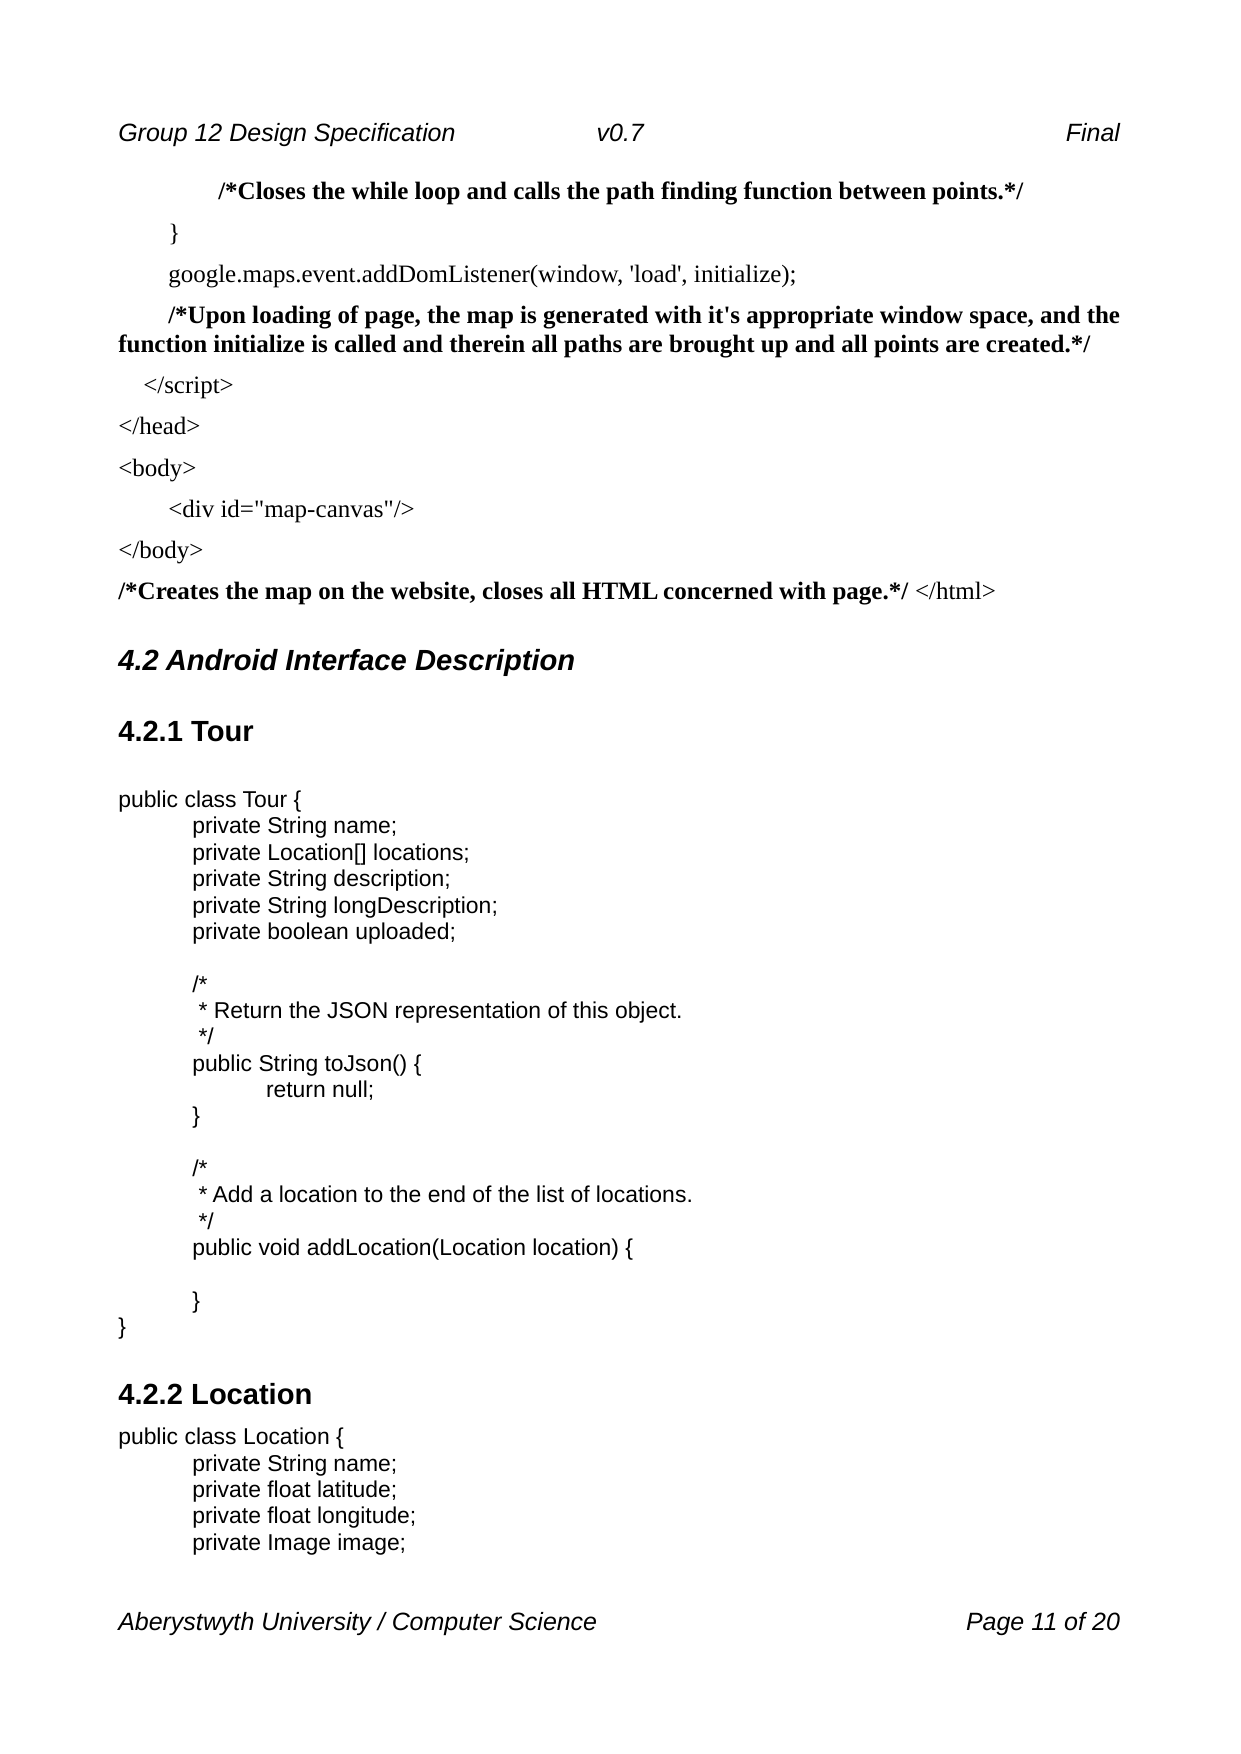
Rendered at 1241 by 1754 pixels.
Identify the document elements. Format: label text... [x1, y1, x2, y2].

subtitle 4.2.2 Location [118, 1377, 1122, 1411]
text <body> [118, 453, 1122, 481]
text /*Upon loading of page, the map is generated with it's appropriate window space, and the function initialize is called and therein all paths are brought up and all points are created.*/ [118, 300, 1122, 358]
text </head> [118, 411, 1122, 440]
text </script> [118, 370, 1122, 399]
subtitle 4.2 Android Interface Description [118, 643, 1122, 676]
text public class Tour { private String name; private Location[] locations; private String description; private String longDescription; private boolean uploaded; /* * Return the JSON representation of this object. */ public String toJson() { return null; } /* * Add a location to the end of the list of locations. */ public void addLocation(Location location) { } } [118, 760, 1122, 1339]
text public class Location { private String name; private float latitude; private float longitude; private Image image; [118, 1423, 1122, 1555]
text } [118, 218, 1122, 246]
text /*Creates the map on the website, closes all HTML concerned with page.*/ </html> [118, 576, 1122, 605]
text <div id="map-canvas"/> [118, 494, 1122, 523]
text google.maps.event.addDomListener(window, 'load', initialize); [118, 259, 1122, 288]
subtitle 4.2.1 Tour [118, 714, 1122, 747]
text </body> [118, 535, 1122, 564]
text /*Closes the while loop and calls the path finding function between points.*/ [118, 176, 1122, 205]
